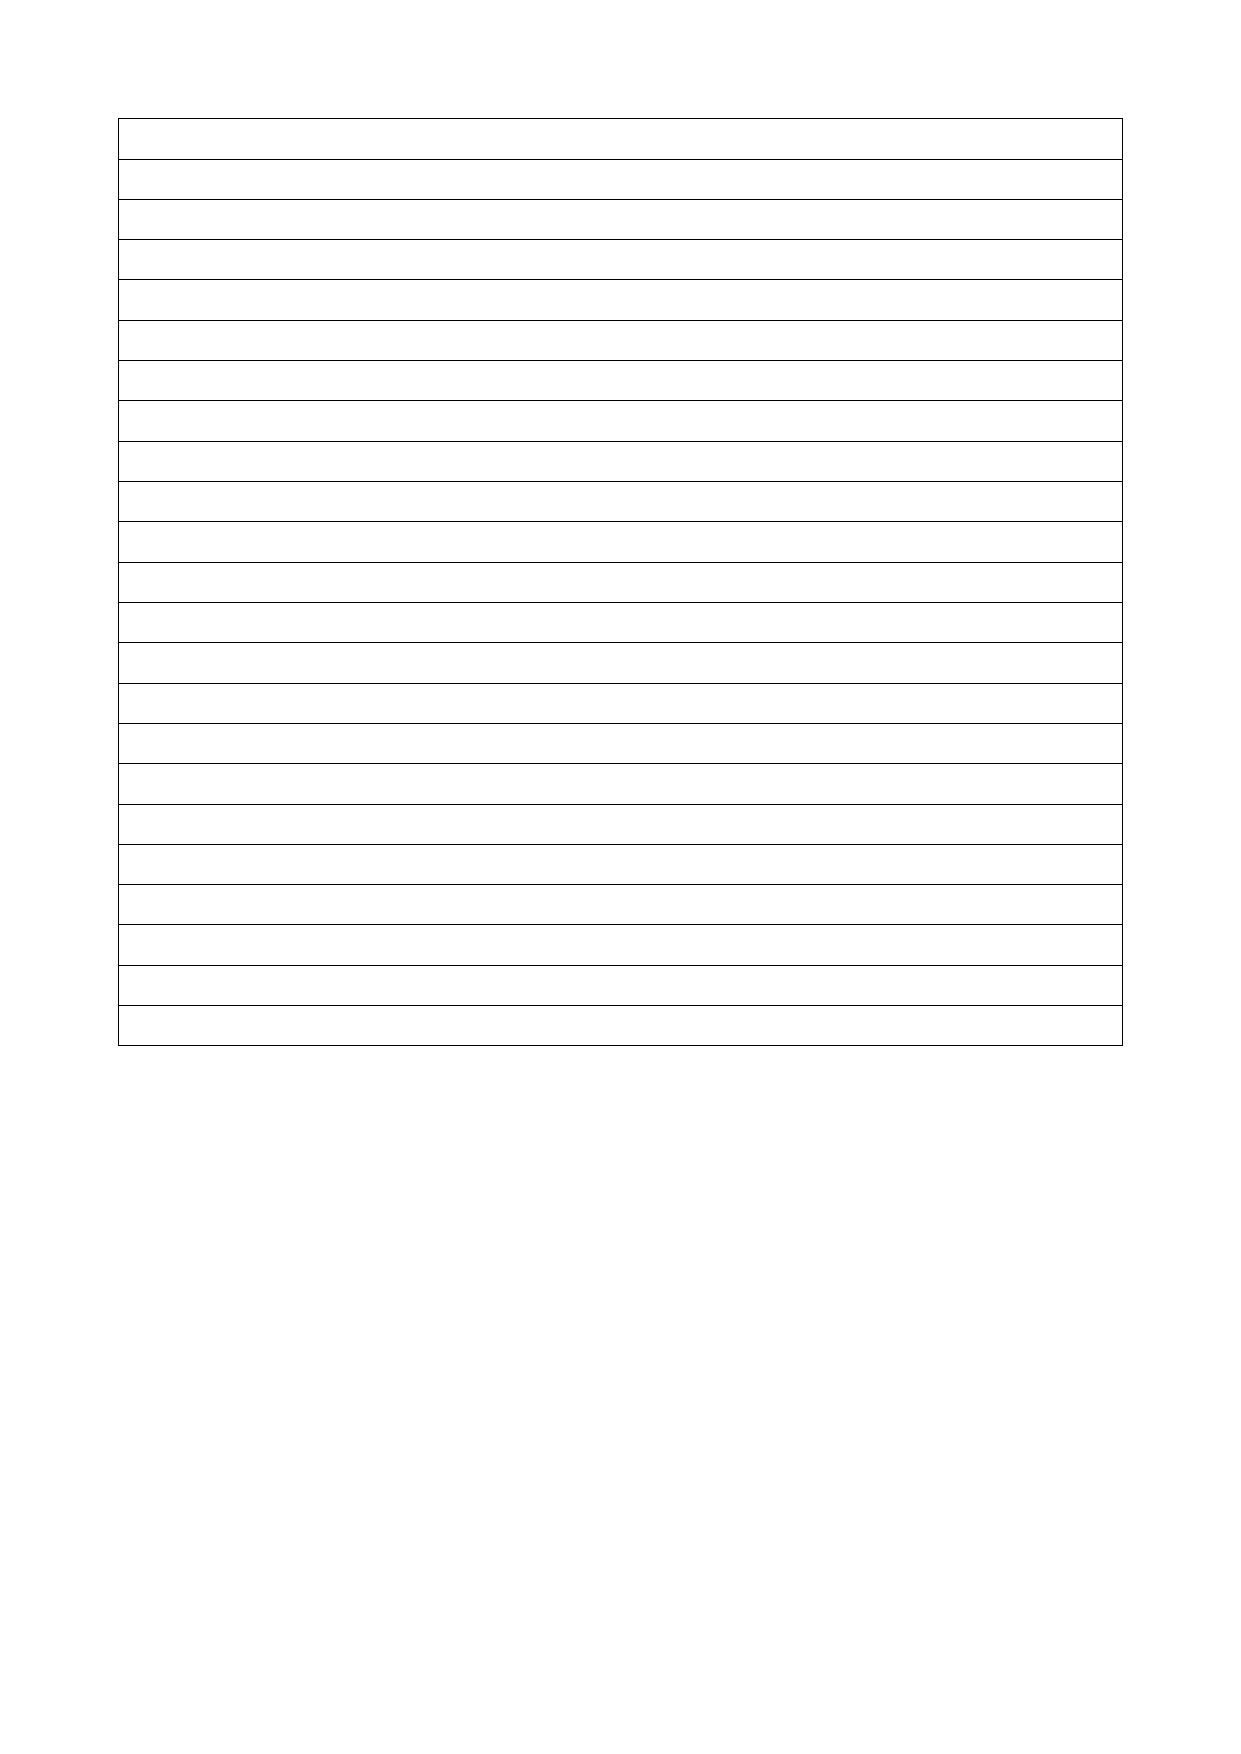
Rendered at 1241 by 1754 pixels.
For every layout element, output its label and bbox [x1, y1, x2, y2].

table_cell [119, 966, 1122, 1005]
table_cell [119, 119, 1122, 158]
table_cell [119, 684, 1122, 723]
table_cell [119, 321, 1122, 360]
table_cell [119, 724, 1122, 763]
table_cell [119, 240, 1122, 279]
table_cell [119, 563, 1122, 602]
table_cell [119, 764, 1122, 803]
table_cell [119, 1006, 1122, 1045]
table_cell [119, 160, 1122, 199]
table_cell [119, 643, 1122, 682]
table_cell [119, 603, 1122, 642]
table_cell [119, 845, 1122, 884]
table_cell [119, 805, 1122, 844]
table_cell [119, 482, 1122, 521]
table_cell [119, 361, 1122, 400]
table_cell [119, 442, 1122, 481]
table_cell [119, 280, 1122, 320]
table_cell [119, 401, 1122, 441]
table_cell [119, 200, 1122, 239]
table_cell [119, 522, 1122, 562]
table_cell [119, 925, 1122, 965]
table_cell [119, 885, 1122, 924]
